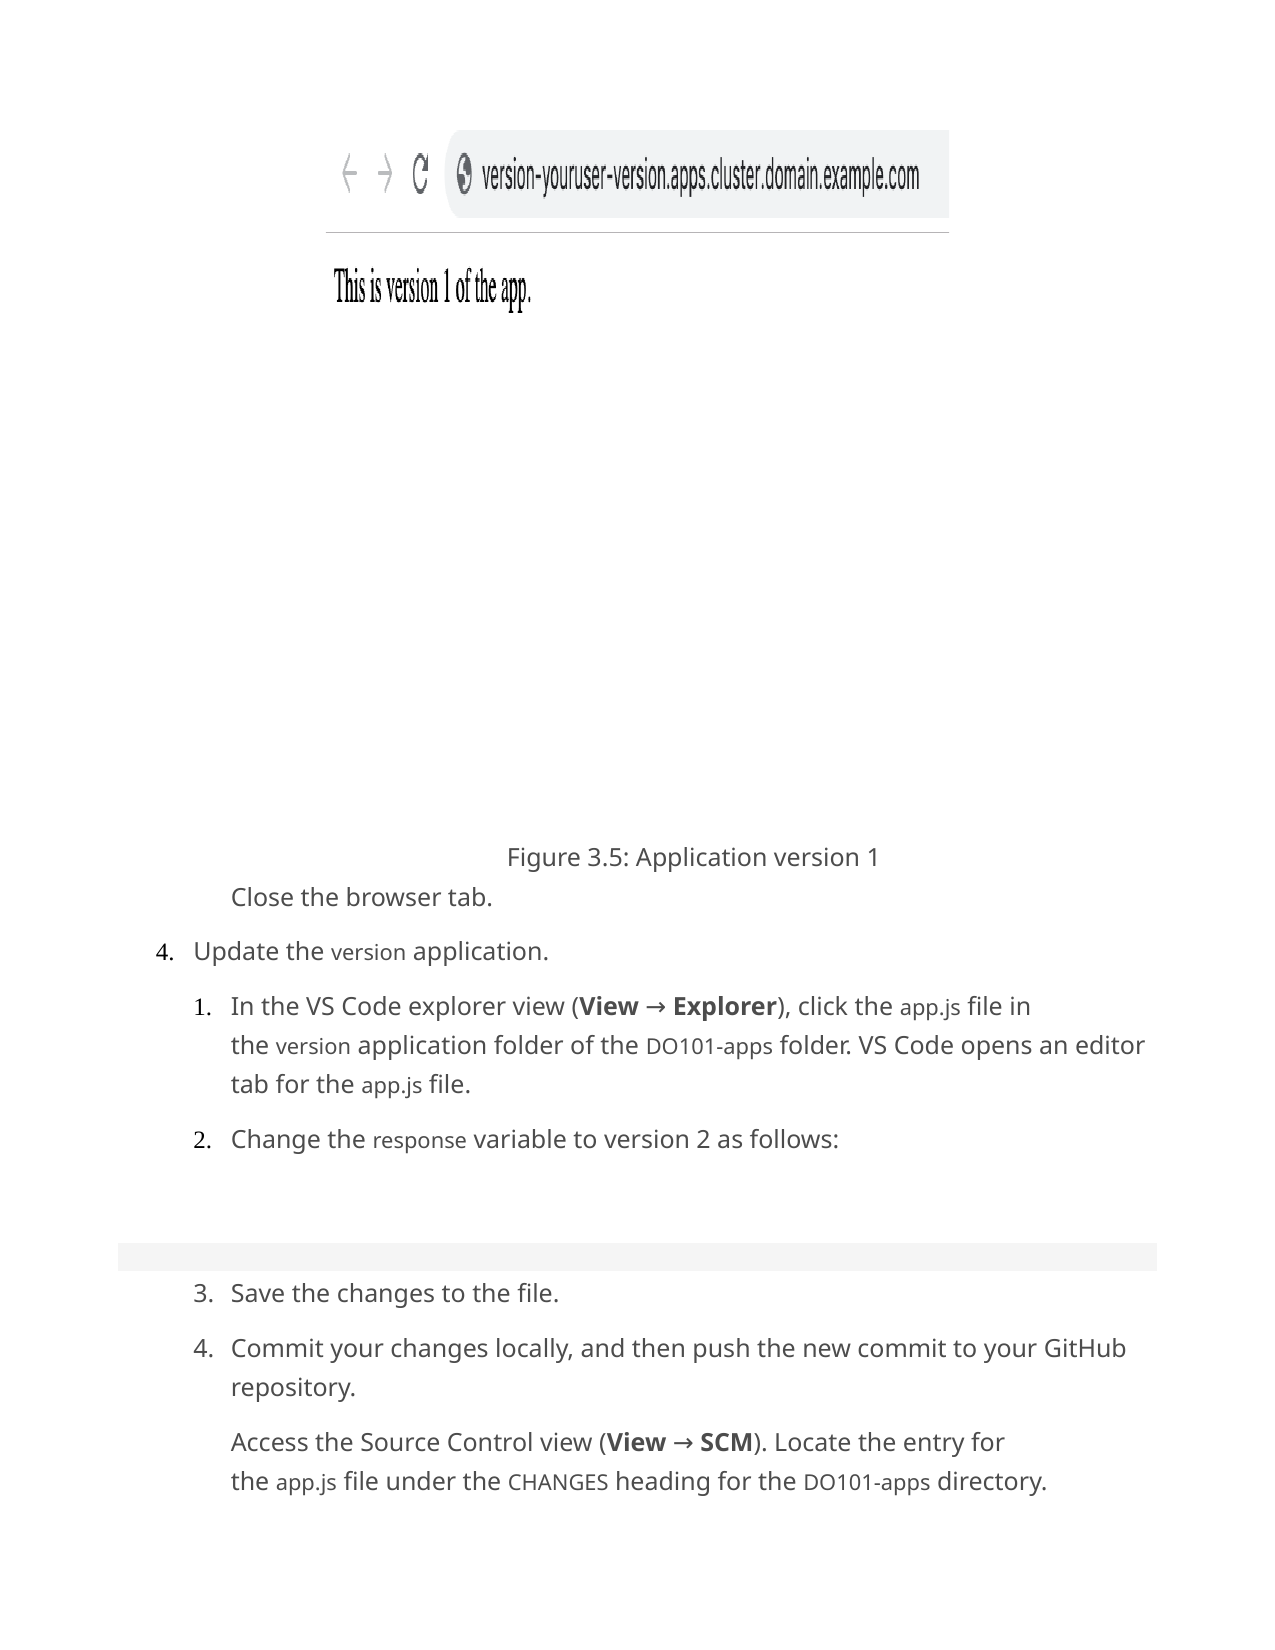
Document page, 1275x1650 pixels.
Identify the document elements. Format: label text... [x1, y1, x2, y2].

list Close the browser tab. [193, 879, 1157, 913]
list Access the Source Control view (View → SCM). Locate the entry for the app.js file under the CHANGES heading for the DO101-apps directory. [193, 1424, 1157, 1498]
list Save the changes to the file. [193, 1276, 1157, 1310]
list In the VS Code explorer view (View → Explorer), click the app.js file in the version application folder of the DO101-apps folder. VS Code opens an editor tab for the app.js file. [193, 989, 1157, 1101]
list Update the version application. [156, 934, 1157, 968]
list Change the response variable to version 2 as follows: [193, 1122, 1157, 1156]
picture [325, 118, 950, 840]
list Commit your changes locally, and then push the new commit to your GitHub repository. [193, 1331, 1157, 1404]
list Figure 3.5: Application version 1 [193, 840, 1157, 874]
